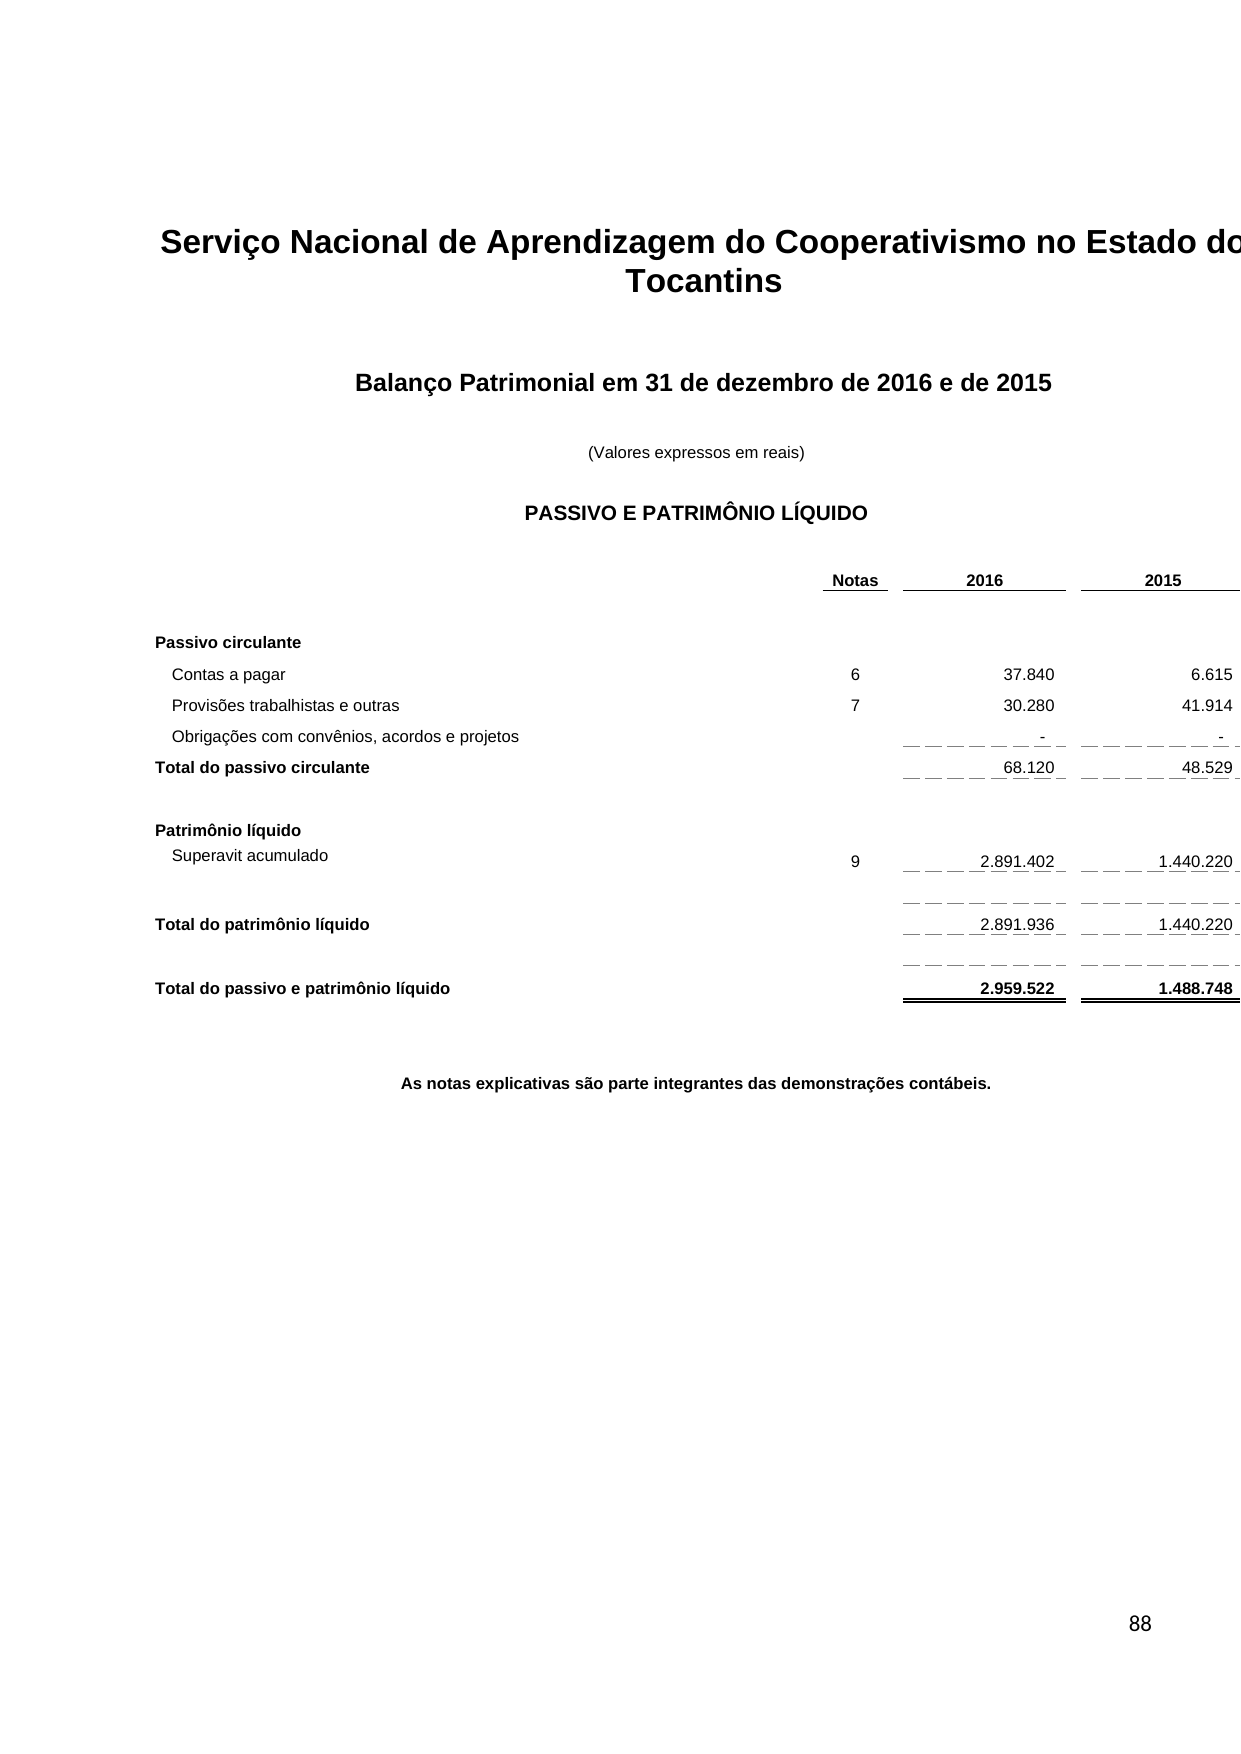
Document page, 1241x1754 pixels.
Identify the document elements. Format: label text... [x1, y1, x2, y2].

table_cell [1066, 998, 1081, 1031]
table_cell [888, 715, 903, 746]
table_cell 68.120 [903, 746, 1066, 777]
table_cell [888, 621, 903, 652]
table_cell [903, 1031, 1066, 1062]
table_cell [1081, 621, 1240, 652]
table_cell Total do passivo circulante [148, 746, 807, 777]
table_cell [148, 998, 807, 1031]
table_cell [1066, 871, 1081, 902]
table_cell [1081, 1031, 1240, 1062]
table_cell [888, 462, 903, 493]
table_cell [808, 653, 823, 684]
table_cell [903, 591, 1066, 621]
table_cell [1081, 809, 1240, 840]
table_cell 2.891.936 [903, 903, 1066, 934]
table_cell [903, 462, 1066, 493]
table_cell [1081, 462, 1240, 493]
table_cell [1081, 396, 1240, 431]
table_cell [1066, 524, 1081, 559]
table_cell [823, 965, 888, 998]
table_cell [148, 524, 807, 559]
table_cell [823, 621, 888, 652]
table_cell [808, 746, 823, 777]
table_cell [823, 934, 888, 965]
table_cell Total do patrimônio líquido [148, 903, 807, 934]
table_cell [1066, 746, 1081, 777]
table_cell [1066, 903, 1081, 934]
table_cell [1066, 621, 1081, 652]
table_cell 48.529 [1081, 746, 1240, 777]
table_cell [823, 462, 888, 493]
table_cell 41.914 [1081, 684, 1240, 715]
table_cell [808, 621, 823, 652]
table_cell [808, 684, 823, 715]
table_cell Provisões trabalhistas e outras [148, 684, 807, 715]
table_cell [1066, 653, 1081, 684]
table_cell [888, 840, 903, 871]
table_cell [1081, 524, 1240, 559]
table_cell (Valores expressos em reais) [148, 431, 1240, 462]
table_cell [888, 998, 903, 1031]
table_cell 2016 [903, 559, 1066, 590]
table_cell [903, 1093, 1066, 1124]
table_cell [1081, 871, 1240, 902]
table_cell [808, 871, 823, 902]
table_cell [808, 934, 823, 965]
table_cell [903, 871, 1066, 902]
table_cell [808, 1093, 823, 1124]
table_cell Total do passivo e patrimônio líquido [148, 965, 807, 998]
table_cell [808, 524, 823, 559]
table_cell [808, 559, 823, 590]
table_cell [1066, 325, 1081, 363]
table_cell [1066, 840, 1081, 871]
table_cell [808, 809, 823, 840]
table_cell 9 [823, 840, 888, 871]
table_cell [823, 778, 888, 809]
table_cell [823, 903, 888, 934]
table_cell [903, 396, 1066, 431]
table_cell [888, 325, 903, 363]
table_cell [1081, 778, 1240, 809]
table_cell [808, 590, 823, 621]
table_cell [888, 965, 903, 998]
table_cell [823, 396, 888, 431]
table_cell [888, 809, 903, 840]
table_cell [1066, 559, 1081, 590]
table_cell [148, 871, 807, 902]
table_cell [903, 1003, 1066, 1031]
table_cell - [903, 715, 1066, 746]
table_cell [903, 934, 1066, 965]
table_cell 1.440.220 [1081, 840, 1240, 871]
table_cell [808, 998, 823, 1031]
table_cell [903, 325, 1066, 363]
table_cell [1081, 325, 1240, 363]
table_cell [888, 396, 903, 431]
table_cell [1066, 1031, 1081, 1062]
table_cell [903, 809, 1066, 840]
table_cell - [1081, 715, 1240, 746]
table_cell [888, 934, 903, 965]
table_cell PASSIVO E PATRIMÔNIO LÍQUIDO [148, 493, 1240, 524]
table_cell [823, 524, 888, 559]
table_cell [1081, 1093, 1240, 1124]
table_cell [808, 778, 823, 809]
table_cell [808, 325, 823, 363]
table_cell 7 [823, 684, 888, 715]
table_cell [808, 1031, 823, 1062]
table_cell 1.488.748 [1081, 965, 1240, 998]
table_cell [1066, 715, 1081, 746]
table_cell [823, 715, 888, 746]
table_cell [888, 524, 903, 559]
table_cell [888, 746, 903, 777]
table_cell [808, 840, 823, 871]
table_cell [888, 684, 903, 715]
table_cell [888, 559, 903, 590]
table_cell [148, 1093, 807, 1124]
table_cell [148, 396, 807, 431]
table_cell [148, 462, 807, 493]
table_cell [1066, 778, 1081, 809]
table_cell [903, 524, 1066, 559]
table_cell 6 [823, 653, 888, 684]
table_cell Notas [823, 559, 888, 590]
table_cell 30.280 [903, 684, 1066, 715]
table_cell [888, 903, 903, 934]
table_cell 37.840 [903, 653, 1066, 684]
table_cell 2015 [1081, 559, 1240, 590]
table_header Serviço Nacional de Aprendizagem do Cooperativismo no Estado do Tocantins [148, 223, 1240, 325]
table_cell [1066, 1093, 1081, 1124]
table_cell [888, 653, 903, 684]
table_cell [1066, 396, 1081, 431]
table_cell [808, 396, 823, 431]
table_cell [808, 965, 823, 998]
table_cell 1.440.220 [1081, 903, 1240, 934]
table_cell [148, 1031, 807, 1062]
table_cell [888, 590, 903, 621]
table_cell [823, 809, 888, 840]
table_cell Balanço Patrimonial em 31 de dezembro de 2016 e de 2015 [148, 364, 1240, 396]
table_cell [823, 998, 888, 1031]
table_cell As notas explicativas são parte integrantes das demonstrações contábeis. [148, 1062, 1240, 1093]
table_cell [148, 559, 807, 590]
table_cell [888, 871, 903, 902]
table_cell [888, 1031, 903, 1062]
table_cell 2.959.522 [903, 965, 1066, 998]
table_cell [148, 934, 807, 965]
table_cell Passivo circulante [148, 621, 807, 652]
table_cell [808, 903, 823, 934]
table_cell [1066, 590, 1081, 621]
table_cell [1066, 684, 1081, 715]
table_cell Patrimônio líquido [148, 809, 807, 840]
table_cell [808, 462, 823, 493]
table_cell Contas a pagar [148, 653, 807, 684]
table_cell Obrigações com convênios, acordos e projetos [148, 715, 807, 746]
table_cell [1066, 965, 1081, 998]
table_cell [903, 621, 1066, 652]
table_cell [148, 778, 807, 809]
table_cell [823, 746, 888, 777]
table_cell Superavit acumulado [148, 840, 807, 871]
table_cell [1081, 934, 1240, 965]
table_cell [823, 1093, 888, 1124]
table_cell [1066, 934, 1081, 965]
table_cell [903, 778, 1066, 809]
table_cell [1066, 462, 1081, 493]
table_cell [148, 325, 807, 363]
table_cell [888, 778, 903, 809]
table_cell [148, 590, 807, 621]
table_cell [823, 871, 888, 902]
table_cell 6.615 [1081, 653, 1240, 684]
table_cell [823, 325, 888, 363]
table_cell [808, 715, 823, 746]
table_cell [888, 1093, 903, 1124]
table_cell [823, 1031, 888, 1062]
table_cell [1081, 591, 1240, 621]
table_cell [823, 591, 888, 621]
table_cell 2.891.402 [903, 840, 1066, 871]
table_cell [1081, 1003, 1240, 1031]
table_cell [1066, 809, 1081, 840]
